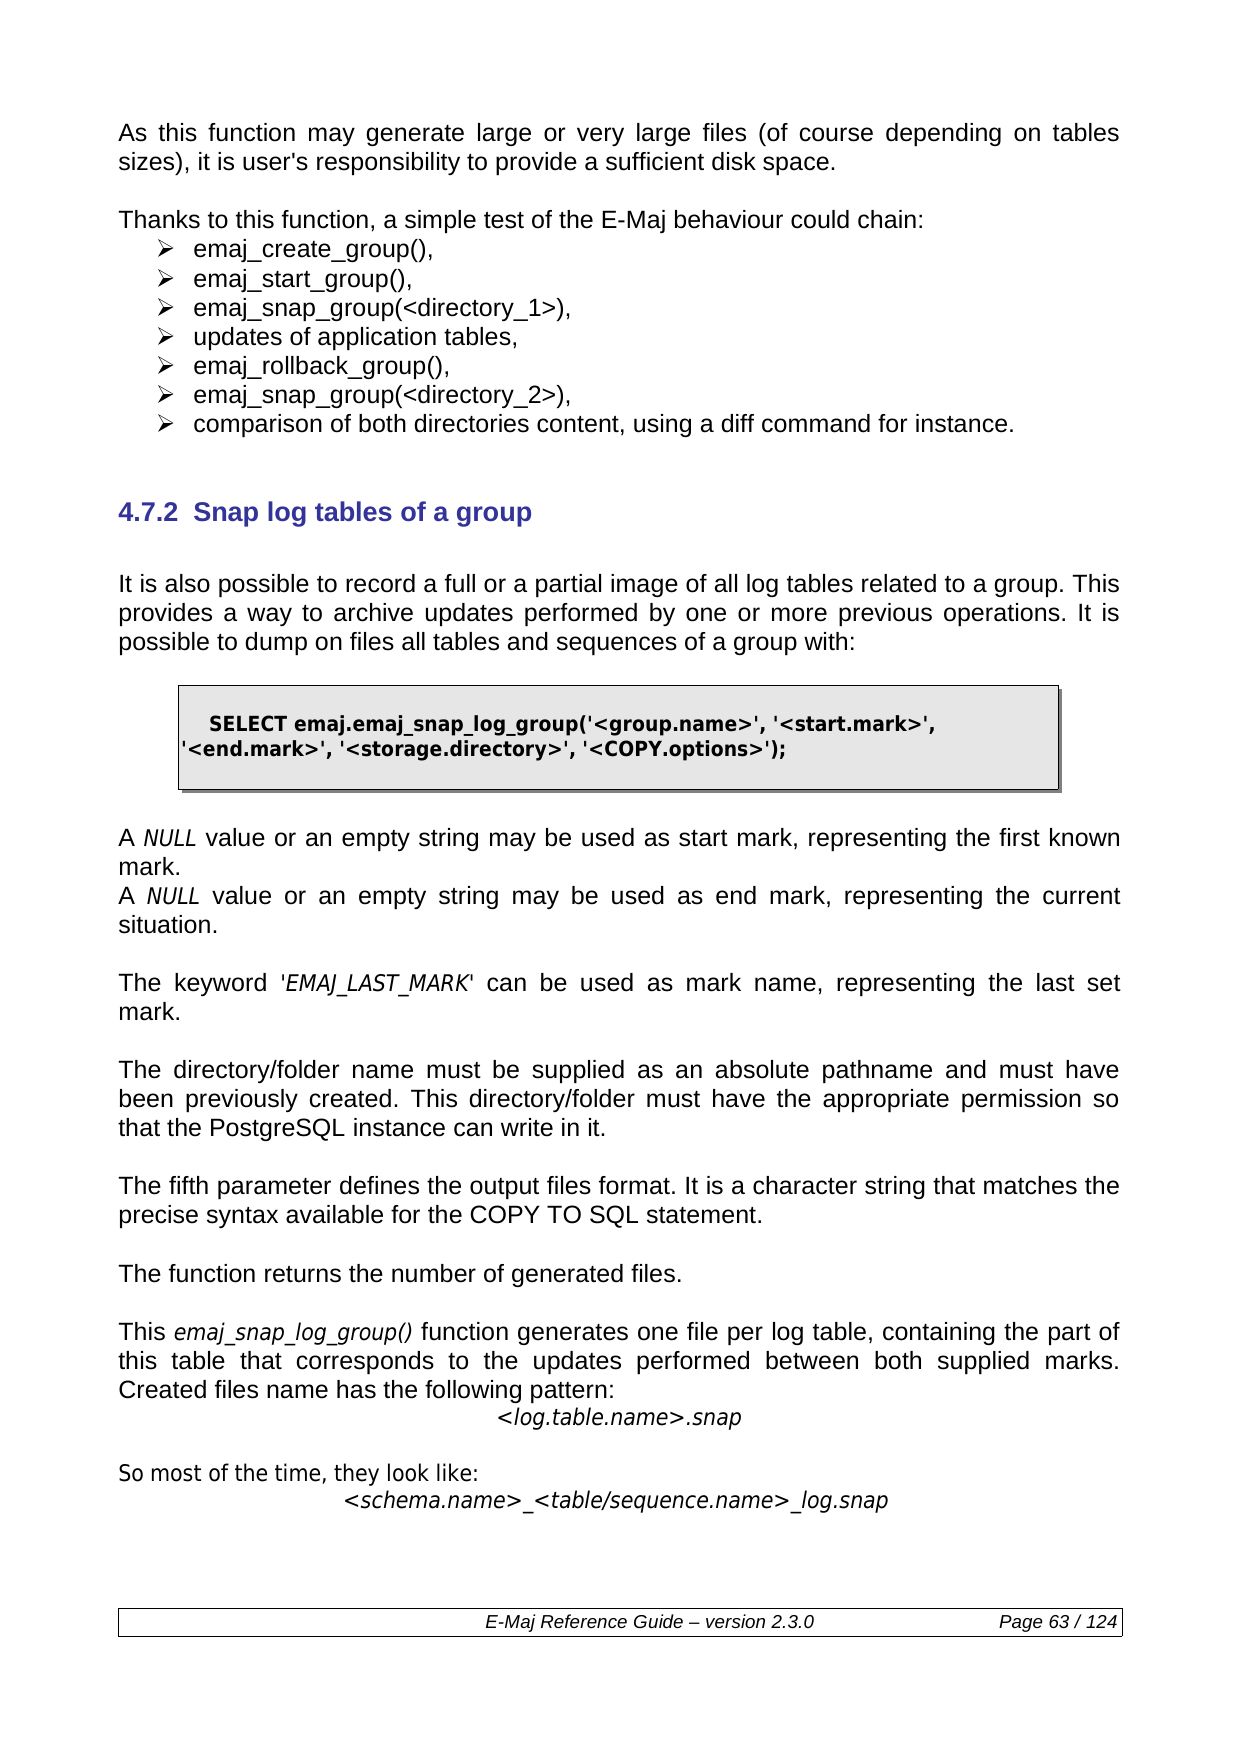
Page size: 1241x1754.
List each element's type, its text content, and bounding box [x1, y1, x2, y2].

list emaj_create_group(), [156, 234, 1122, 263]
text SELECT emaj.emaj_snap_log_group('<group.name>', '<start.mark>', '<end.mark>', '<storage.directory>', '<COPY.options>'); [179, 709, 1058, 758]
subtitle Snap log tables of a group [118, 496, 1122, 527]
list updates of application tables, [156, 322, 1122, 351]
text The function returns the number of generated files. [118, 1258, 1122, 1287]
list emaj_snap_group(<directory_2>), [156, 380, 1122, 409]
text <schema.name>_<table/sequence.name>_log.snap [118, 1487, 1122, 1514]
text A NULL value or an empty string may be used as end mark, representing the current situation. [118, 881, 1122, 939]
text This emaj_snap_log_group() function generates one file per log table, containing the part of this table that corresponds to the updates performed between both supplied marks. Created files name has the following pattern: [118, 1317, 1122, 1404]
list comparison of both directories content, using a diff command for instance. [156, 409, 1122, 438]
list emaj_rollback_group(), [156, 351, 1122, 380]
text <log.table.name>.snap [118, 1404, 1122, 1431]
text The directory/folder name must be supplied as an absolute pathname and must have been previously created. This directory/folder must have the appropriate permission so that the PostgreSQL instance can write in it. [118, 1055, 1122, 1142]
text A NULL value or an empty string may be used as start mark, representing the first known mark. [118, 822, 1122, 881]
text So most of the time, they look like: [118, 1460, 1122, 1487]
text The keyword 'EMAJ_LAST_MARK' can be used as mark name, representing the last set mark. [118, 968, 1122, 1026]
list emaj_start_group(), [156, 263, 1122, 292]
text Thanks to this function, a simple test of the E-Maj behaviour could chain: [118, 205, 1122, 234]
text It is also possible to record a full or a partial image of all log tables related to a group. This provides a way to archive updates performed by one or more previous operations. It is possible to dump on files all tables and sequences of a group with: [118, 568, 1122, 656]
text As this function may generate large or very large files (of course depending on tables sizes), it is user's responsibility to provide a sufficient disk space. [118, 118, 1122, 176]
list emaj_snap_group(<directory_1>), [156, 292, 1122, 322]
text The fifth parameter defines the output files format. It is a character string that matches the precise syntax available for the COPY TO SQL statement. [118, 1171, 1122, 1229]
